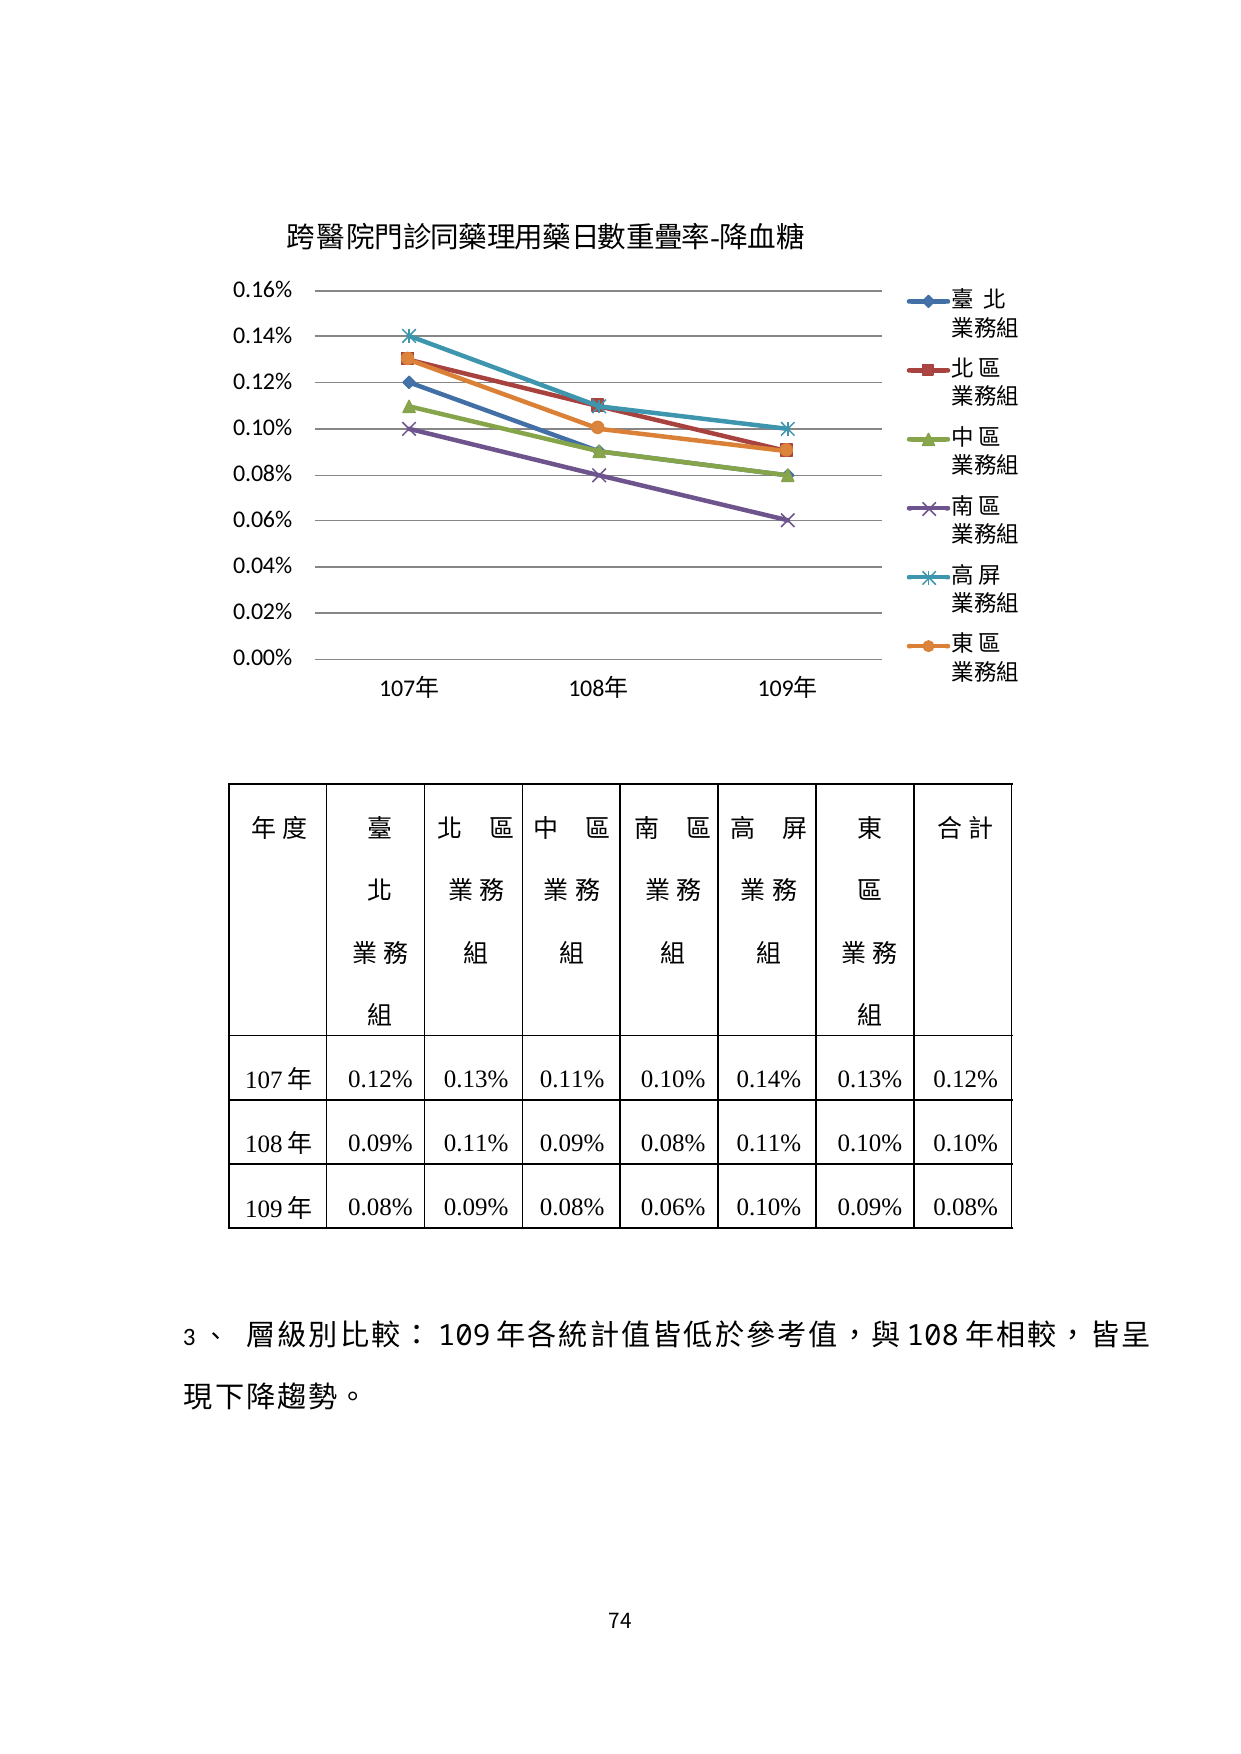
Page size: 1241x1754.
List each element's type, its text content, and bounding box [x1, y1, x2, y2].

table_cell 0.10% [621, 1036, 717, 1099]
table_cell 0.11% [719, 1101, 815, 1163]
table_cell 0.08% [523, 1165, 619, 1227]
list 層級別比較：109年各統計值皆低於參考值，與108年相較，皆呈現下降趨勢。 [174, 1291, 1151, 1478]
table_header 臺 北 業務組 [327, 785, 424, 1035]
table_header 東 區 業務組 [817, 785, 913, 1035]
table_cell 0.14% [719, 1036, 815, 1099]
table_header 南 區 業務組 [621, 785, 717, 1035]
table_cell 0.10% [817, 1101, 913, 1163]
table_header 北 區 業務組 [425, 785, 522, 1035]
table_cell 0.13% [425, 1036, 522, 1099]
table_cell 0.09% [327, 1101, 424, 1163]
table_cell 108年 [230, 1101, 326, 1163]
table_cell 0.13% [817, 1036, 913, 1099]
table_cell 109年 [230, 1165, 326, 1227]
table_cell 0.08% [915, 1165, 1011, 1227]
table_cell 0.08% [327, 1165, 424, 1227]
table_header 年度 [230, 785, 326, 1035]
table_cell 0.11% [425, 1101, 522, 1163]
table_cell 107年 [230, 1036, 326, 1099]
table_header 高 屏 業務組 [719, 785, 815, 1035]
table_cell 0.11% [523, 1036, 619, 1099]
table_cell 0.06% [621, 1165, 717, 1227]
table_cell 0.08% [621, 1101, 717, 1163]
table_cell 0.10% [719, 1165, 815, 1227]
table_cell 0.09% [425, 1165, 522, 1227]
table_cell 0.10% [915, 1101, 1011, 1163]
table_cell 0.09% [817, 1165, 913, 1227]
table_cell 0.09% [523, 1101, 619, 1163]
table_cell 0.12% [915, 1036, 1011, 1099]
table_cell 0.12% [327, 1036, 424, 1099]
table_header 中 區 業務組 [523, 785, 619, 1035]
table_header 合計 [915, 785, 1011, 1035]
